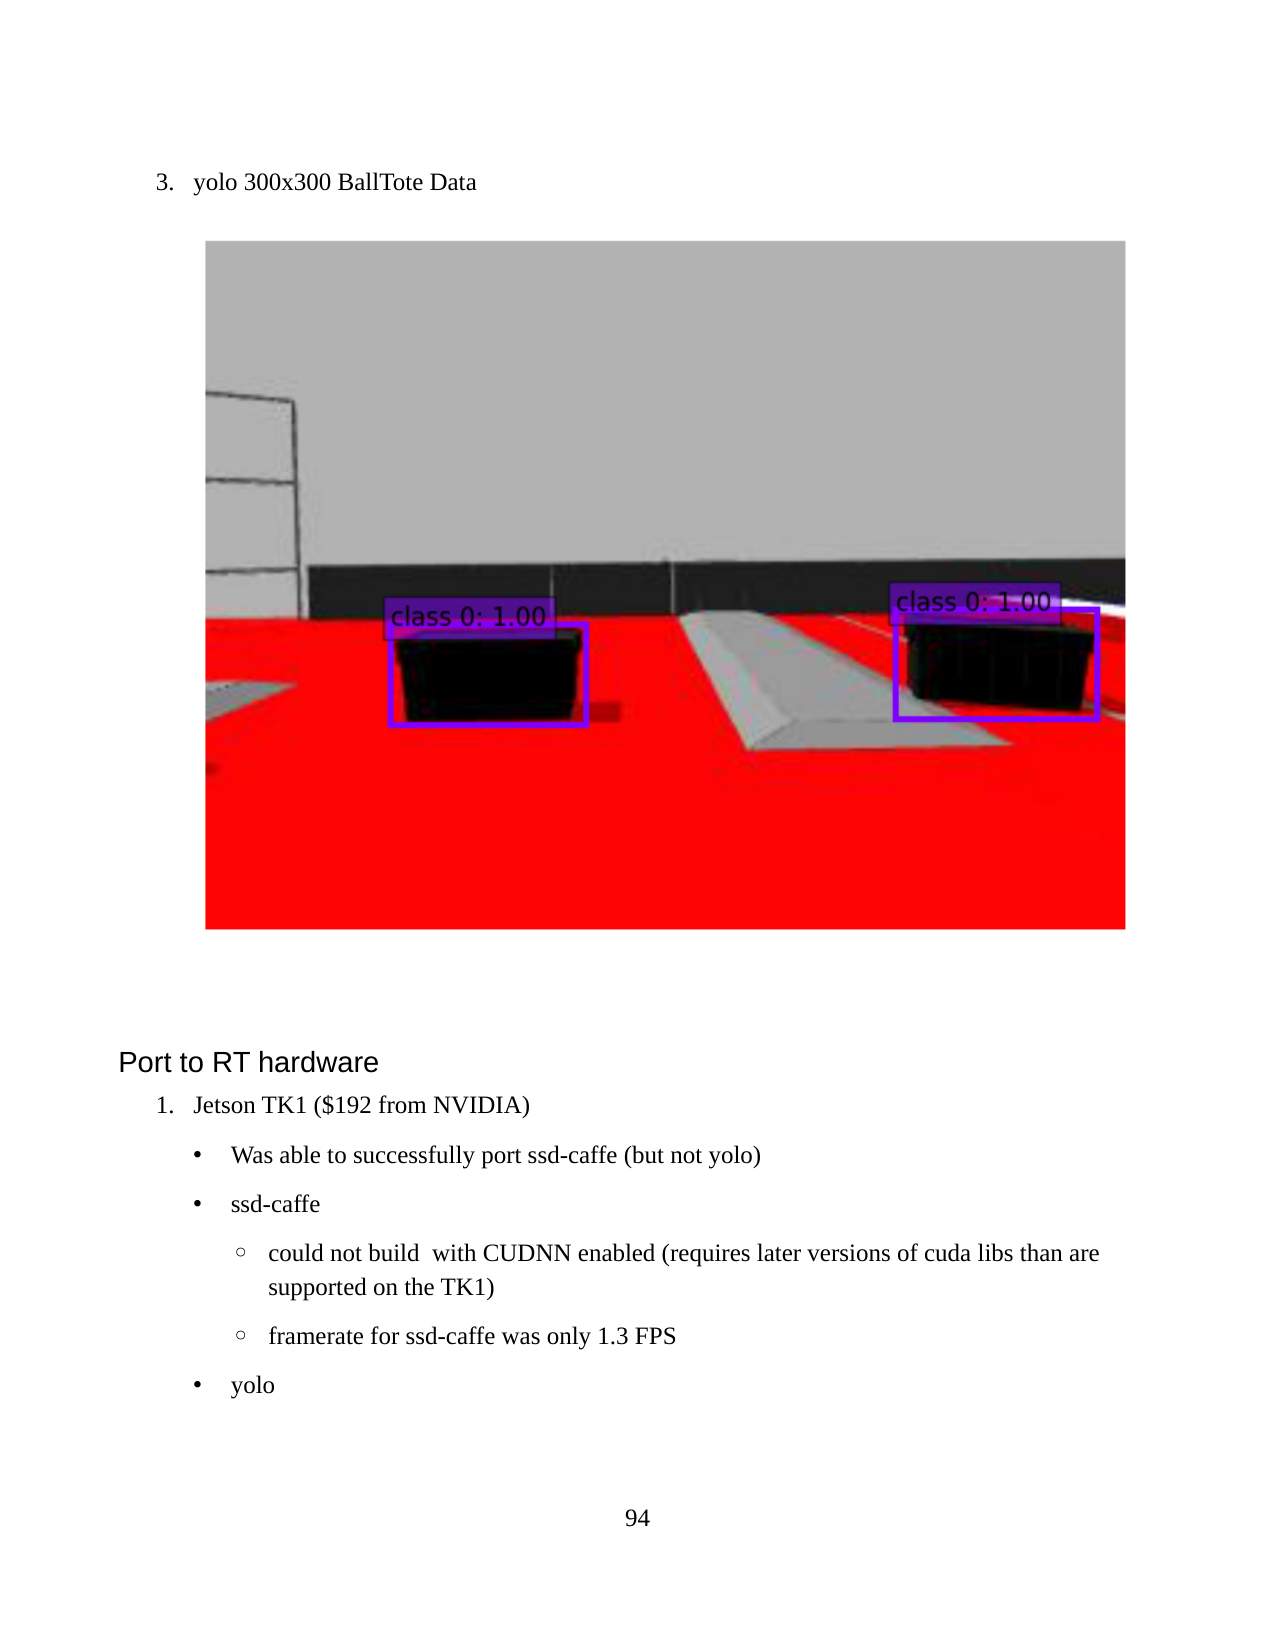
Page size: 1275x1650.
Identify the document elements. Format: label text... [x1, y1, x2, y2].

list yolo 300x300 BallTote Data [156, 167, 1157, 196]
list framerate for ssd-caffe was only 1.3 FPS [231, 1321, 1157, 1350]
list yolo [193, 1370, 1157, 1399]
list Jetson TK1 ($192 from NVIDIA) [156, 1091, 1157, 1119]
picture [136, 216, 1139, 980]
subtitle Port to RT hardware [118, 1044, 1157, 1078]
list ssd-caffe [193, 1189, 1157, 1217]
list Was able to successfully port ssd-caffe (but not yolo) [193, 1140, 1157, 1168]
list could not build with CUDNN enabled (requires later versions of cuda libs than are supported on the TK1) [231, 1238, 1157, 1301]
